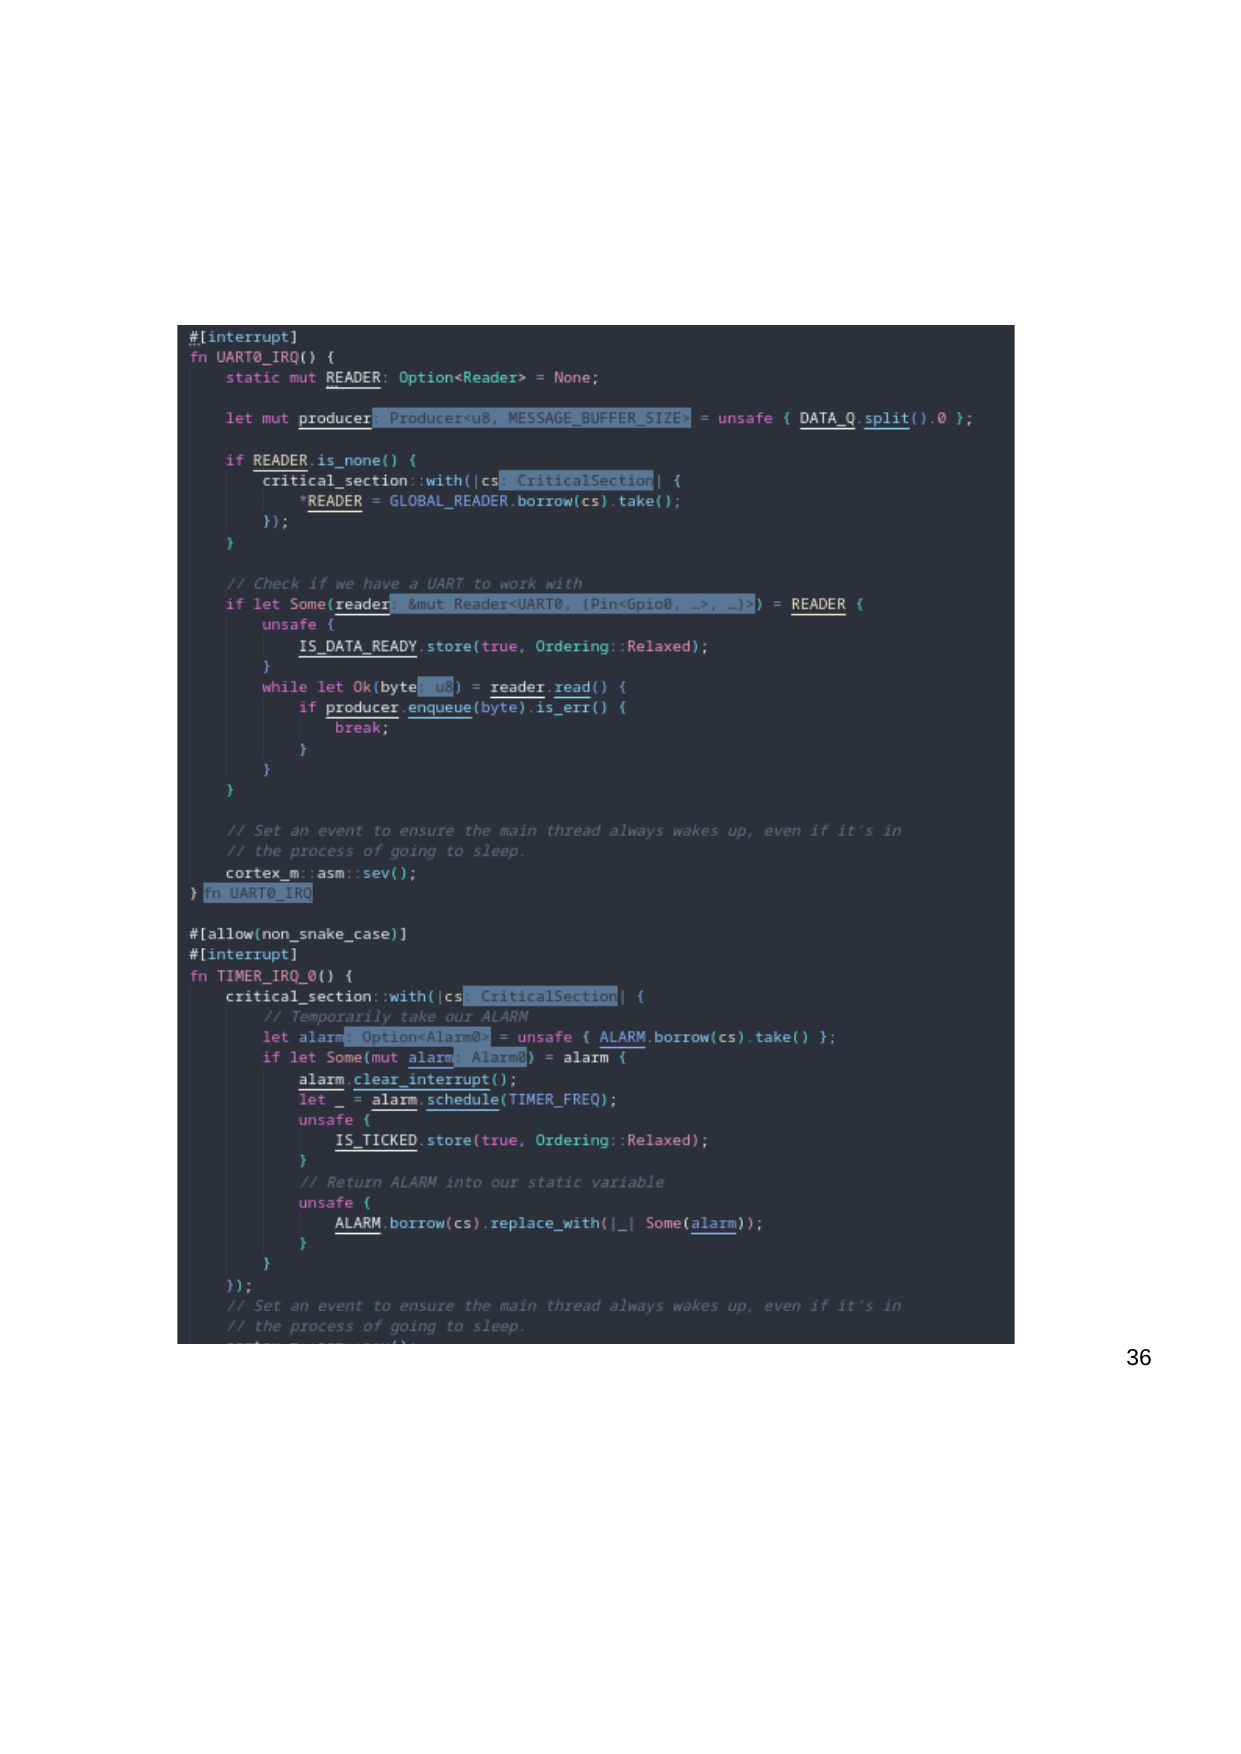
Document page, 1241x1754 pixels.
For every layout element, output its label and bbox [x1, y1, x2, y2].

picture [177, 325, 1015, 1344]
